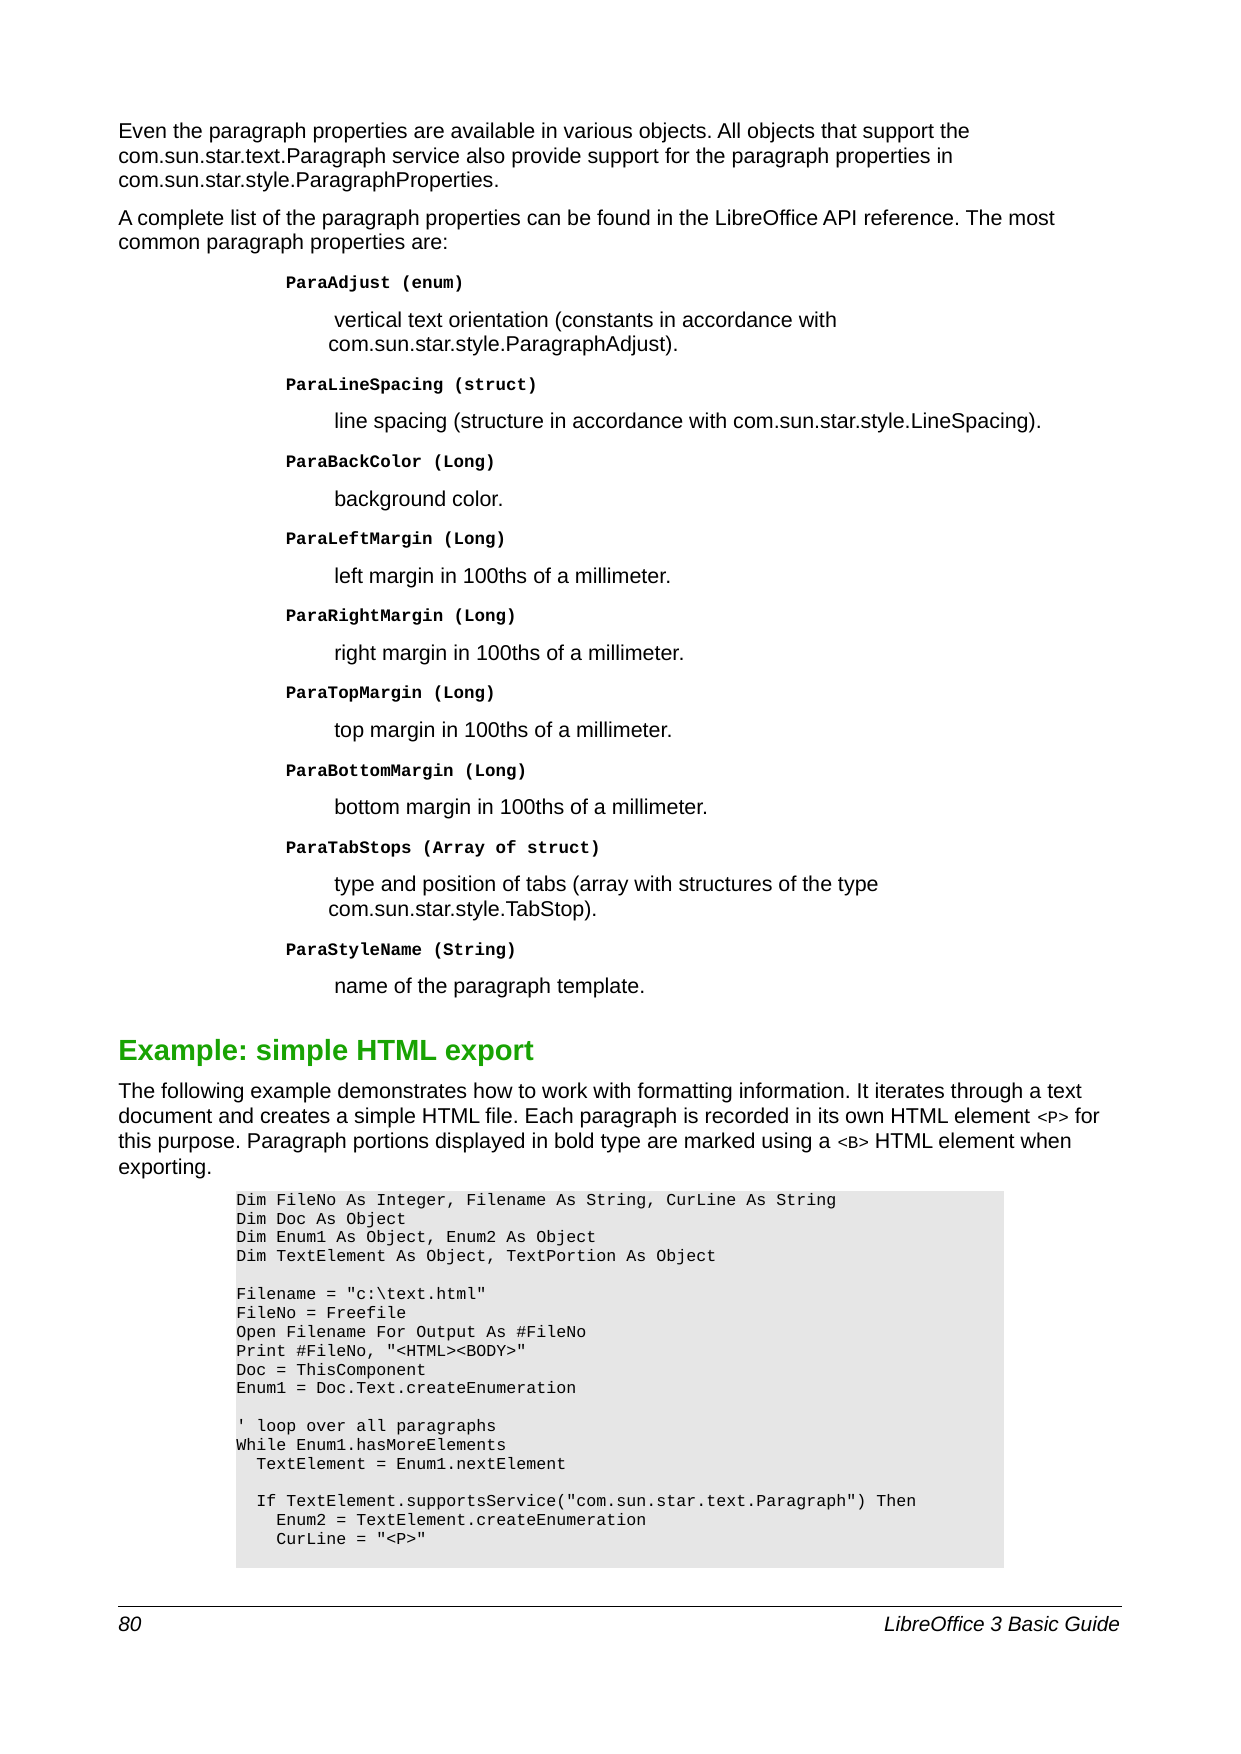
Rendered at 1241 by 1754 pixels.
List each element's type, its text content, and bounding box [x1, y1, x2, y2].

subtitle Example: simple HTML export [118, 1033, 1122, 1066]
list bottom margin in 100ths of a millimeter. [328, 794, 1122, 819]
list left margin in 100ths of a millimeter. [328, 563, 1122, 588]
list ParaTopMargin (Long) [280, 677, 1122, 705]
list name of the paragraph template. [328, 973, 1122, 998]
list ParaLeftMargin (Long) [280, 522, 1122, 551]
list ParaBottomMargin (Long) [280, 754, 1122, 782]
list vertical text orientation (constants in accordance with com.sun.star.style.ParagraphAdjust). [328, 307, 1122, 356]
text A complete list of the paragraph properties can be found in the LibreOffice API reference. The most common paragraph properties are: [118, 205, 1122, 254]
list line spacing (structure in accordance with com.sun.star.style.LineSpacing). [328, 409, 1122, 433]
text The following example demonstrates how to work with formatting information. It iterates through a text document and creates a simple HTML file. Each paragraph is recorded in its own HTML element <P> for this purpose. Paragraph portions displayed in bold type are marked using a <B> HTML element when exporting. [118, 1079, 1122, 1179]
list ParaTabStops (Array of struct) [280, 831, 1122, 859]
text Even the paragraph properties are available in various objects. All objects that support the com.sun.star.text.Paragraph service also provide support for the paragraph properties in com.sun.star.style.ParagraphProperties. [118, 118, 1122, 192]
list top margin in 100ths of a millimeter. [328, 717, 1122, 742]
list type and position of tabs (array with structures of the type com.sun.star.style.TabStop). [328, 871, 1122, 921]
list right margin in 100ths of a millimeter. [328, 640, 1122, 665]
list ParaLineSpacing (struct) [280, 368, 1122, 397]
list ParaBackColor (Long) [280, 445, 1122, 474]
list ParaRightMargin (Long) [280, 599, 1122, 628]
list ParaStyleName (String) [280, 933, 1122, 961]
list background color. [328, 486, 1122, 511]
list ParaAdjust (enum) [280, 267, 1122, 295]
text Dim FileNo As Integer, Filename As String, CurLine As String Dim Doc As Object Dim Enum1 As Object, Enum2 As Object Dim TextElement As Object, TextPortion As Object Filename = "c:\text.html" FileNo = Freefile Open Filename For Output As #FileNo Print #FileNo, "<HTML><BODY>" Doc = ThisComponent Enum1 = Doc.Text.createEnumeration ' loop over all paragraphs While Enum1.hasMoreElements TextElement = Enum1.nextElement If TextElement.supportsService("com.sun.star.text.Paragraph") Then Enum2 = TextElement.createEnumeration CurLine = "<P>" [236, 1191, 1004, 1568]
